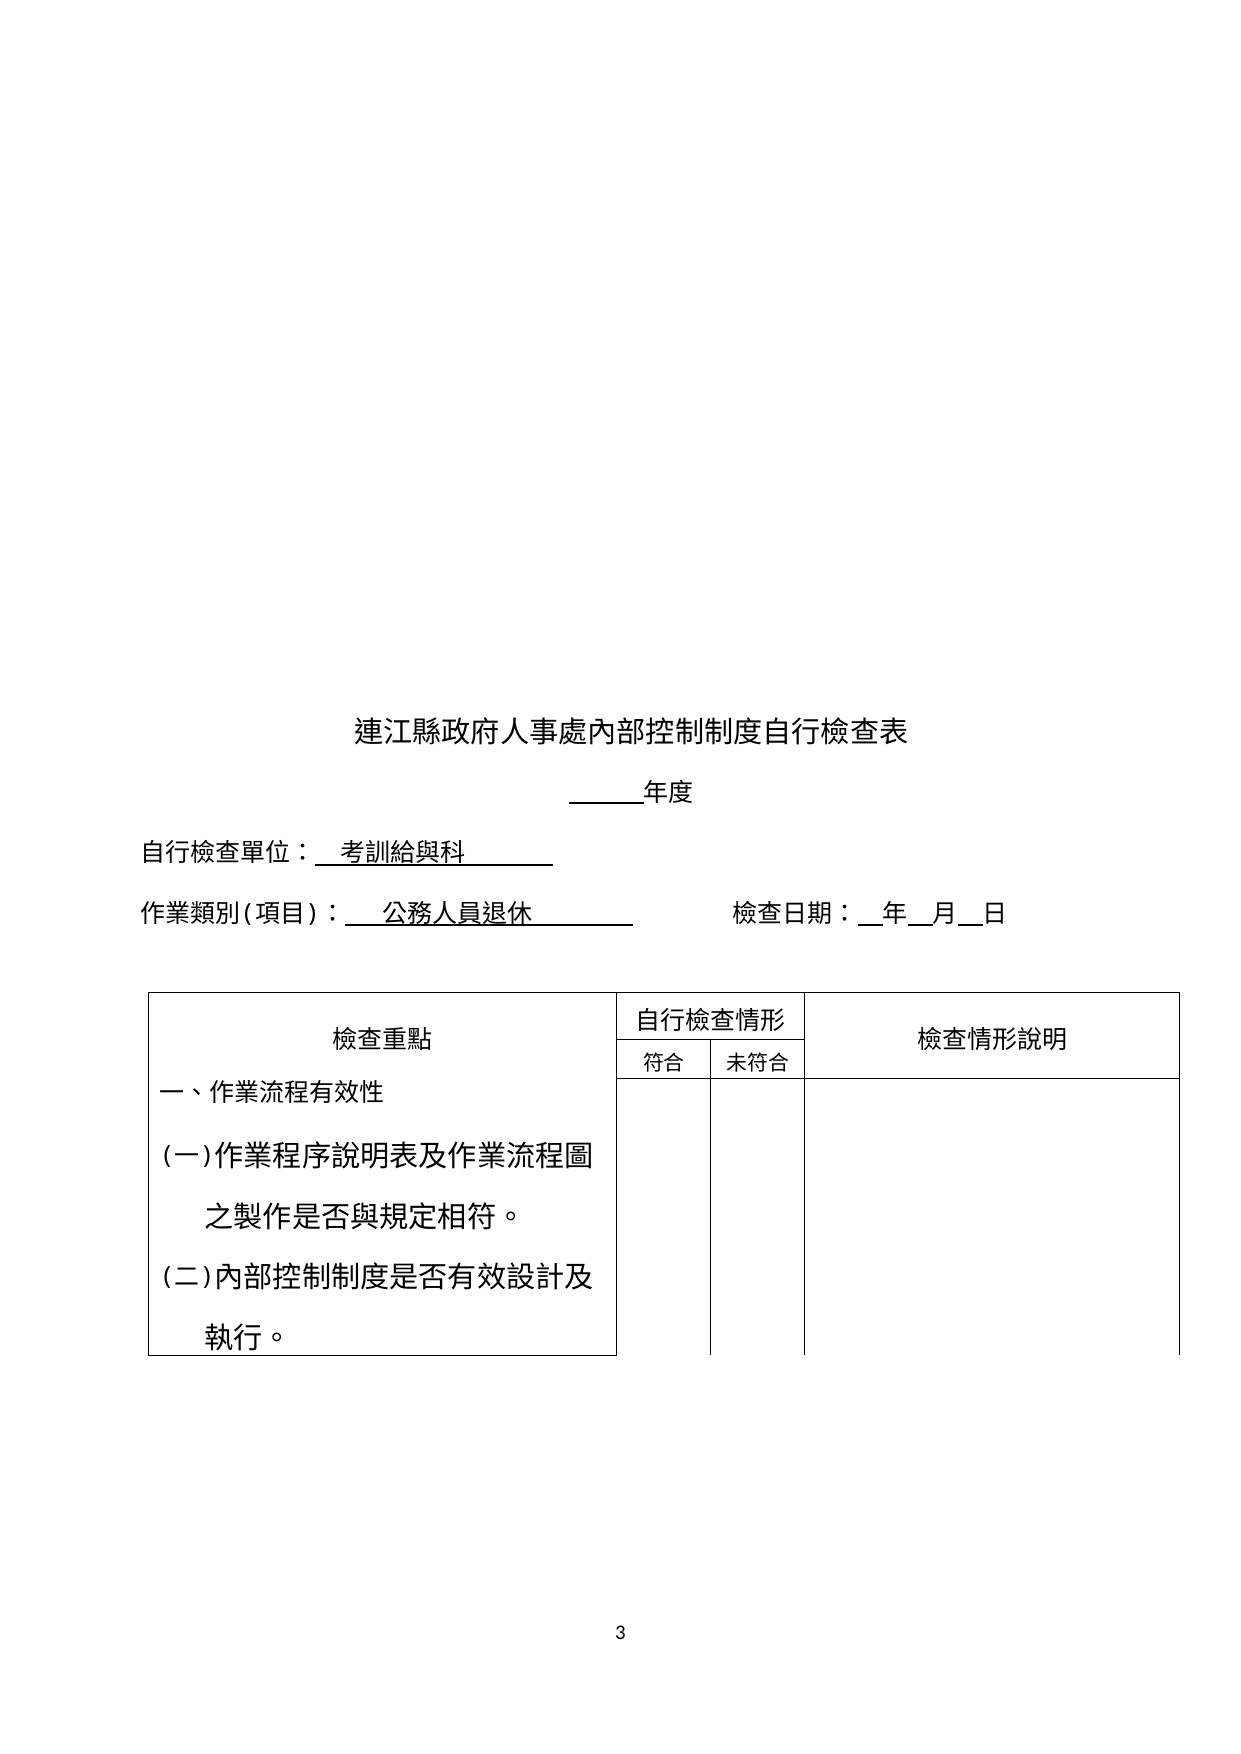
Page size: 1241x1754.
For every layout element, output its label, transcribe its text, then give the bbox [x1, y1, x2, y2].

table_cell [617, 1079, 710, 1173]
table_cell [805, 1079, 1179, 1173]
text 自行檢查單位： 考訓給與科 [140, 810, 1122, 871]
table_cell [711, 1174, 804, 1355]
table_cell [805, 1174, 1179, 1355]
table_cell [617, 1174, 710, 1355]
table_cell [711, 1079, 804, 1173]
table_cell 一、作業流程有效性 (一)作業程序說明表及作業流程圖之製作是否與規定相符。 (二)內部控制制度是否有效設計及執行。 [149, 1078, 616, 1355]
table_cell 未符合 [711, 1040, 804, 1077]
table_header 檢查重點 [149, 993, 616, 1077]
table_header 檢查情形說明 [805, 993, 1179, 1077]
table_cell 符合 [617, 1040, 710, 1077]
text 連江縣政府人事處內部控制制度自行檢查表 [140, 689, 1122, 750]
text 作業類別(項目)： 公務人員退休 檢查日期： 年 月 日 [140, 871, 1122, 931]
table_header 自行檢查情形 [617, 993, 804, 1039]
text 年度 [140, 750, 1122, 810]
